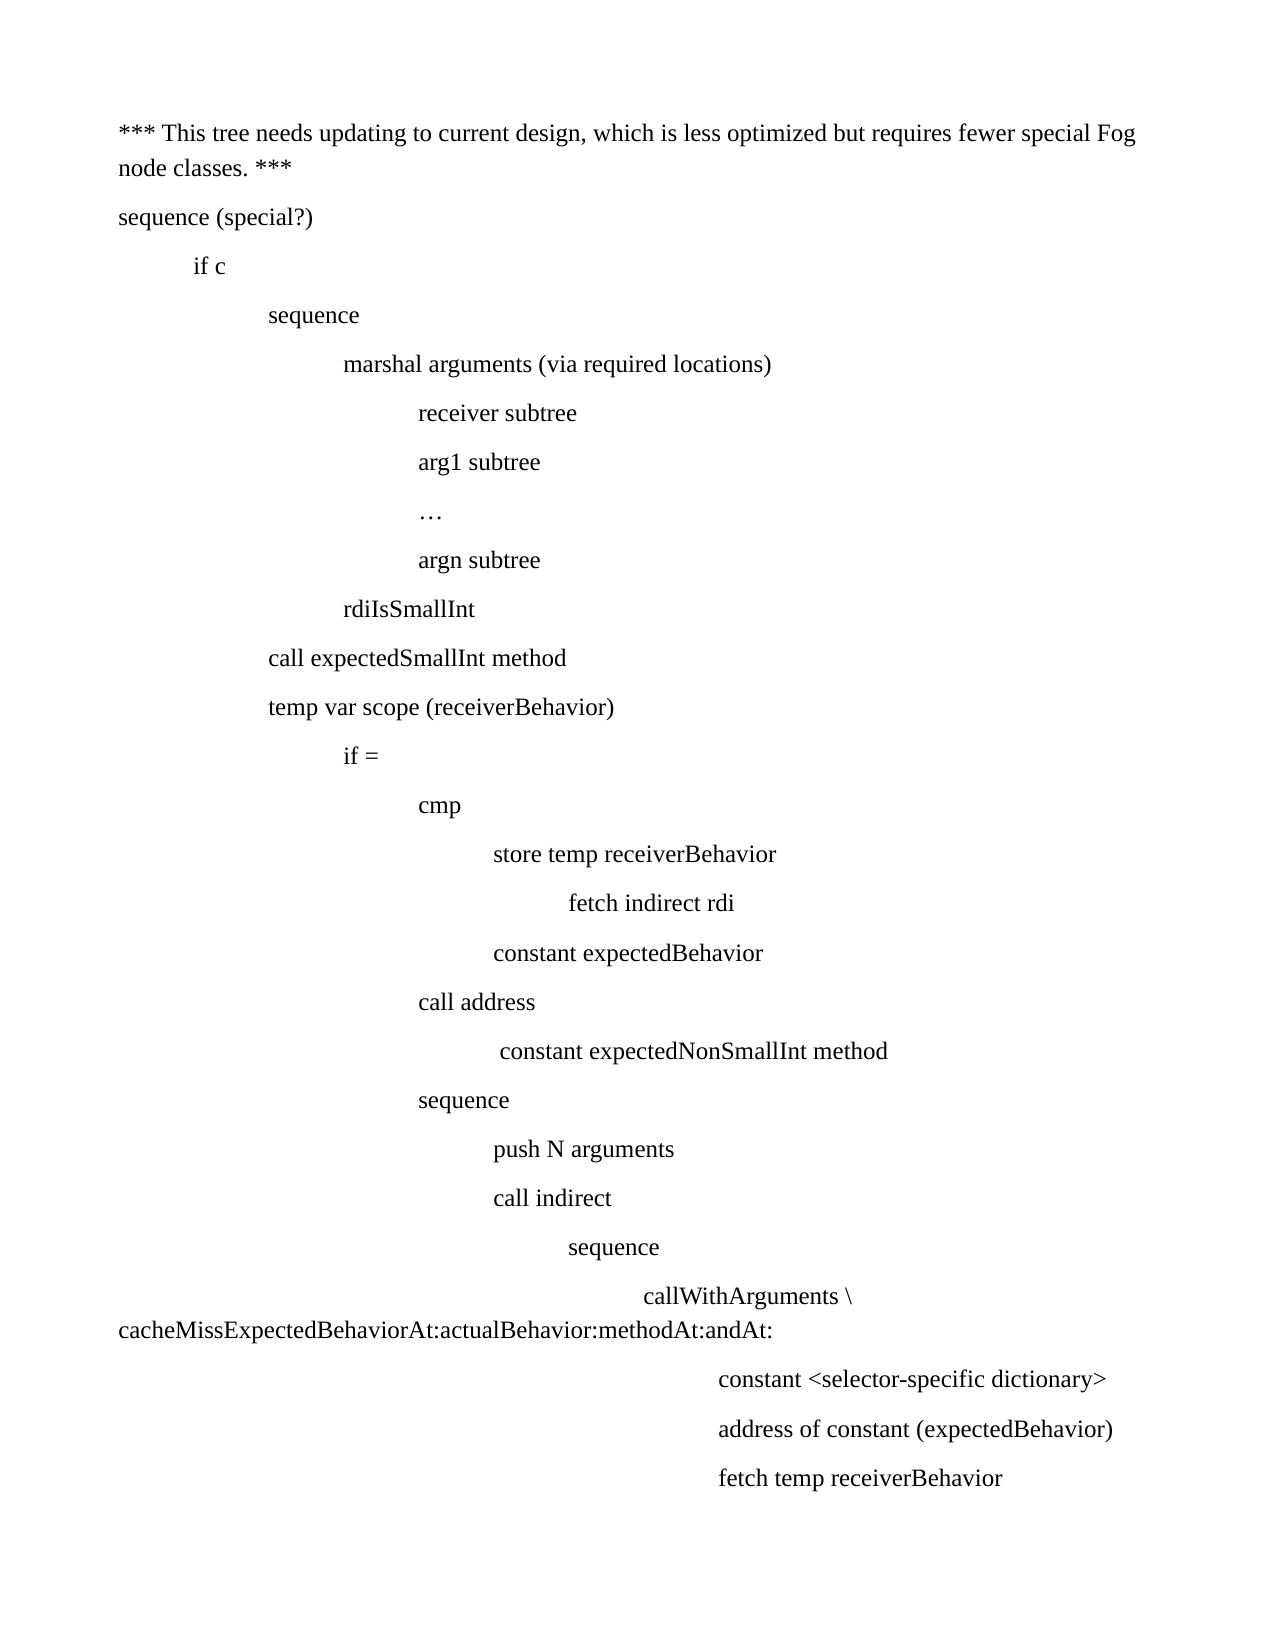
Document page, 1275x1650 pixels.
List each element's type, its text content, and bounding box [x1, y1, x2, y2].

text constant expectedBehavior [118, 938, 1157, 966]
text store temp receiverBehavior [118, 839, 1157, 868]
text temp var scope (receiverBehavior) [118, 692, 1157, 721]
text fetch indirect rdi [118, 888, 1157, 917]
text sequence [118, 1232, 1157, 1261]
text address of constant (expectedBehavior) [118, 1414, 1157, 1442]
text marshal arguments (via required locations) [118, 349, 1157, 378]
text … [118, 496, 1157, 525]
text cmp [118, 790, 1157, 819]
text call address [118, 987, 1157, 1015]
text call indirect [118, 1183, 1157, 1212]
text constant expectedNonSmallInt method [118, 1036, 1157, 1064]
text sequence [118, 300, 1157, 328]
text arg1 subtree [118, 447, 1157, 476]
text sequence [118, 1085, 1157, 1113]
text rdiIsSmallInt [118, 594, 1157, 623]
text constant <selector-specific dictionary> [118, 1364, 1157, 1393]
text receiver subtree [118, 398, 1157, 427]
text push N arguments [118, 1134, 1157, 1163]
text callWithArguments \ cacheMissExpectedBehaviorAt:actualBehavior:methodAt:andAt: [118, 1281, 1157, 1344]
text sequence (special?) [118, 202, 1157, 230]
text argn subtree [118, 545, 1157, 574]
text if = [118, 741, 1157, 770]
text fetch temp receiverBehavior [118, 1463, 1157, 1491]
text call expectedSmallInt method [118, 643, 1157, 672]
text *** This tree needs updating to current design, which is less optimized but requires fewer special Fog node classes. *** [118, 118, 1157, 181]
text if c [118, 251, 1157, 279]
